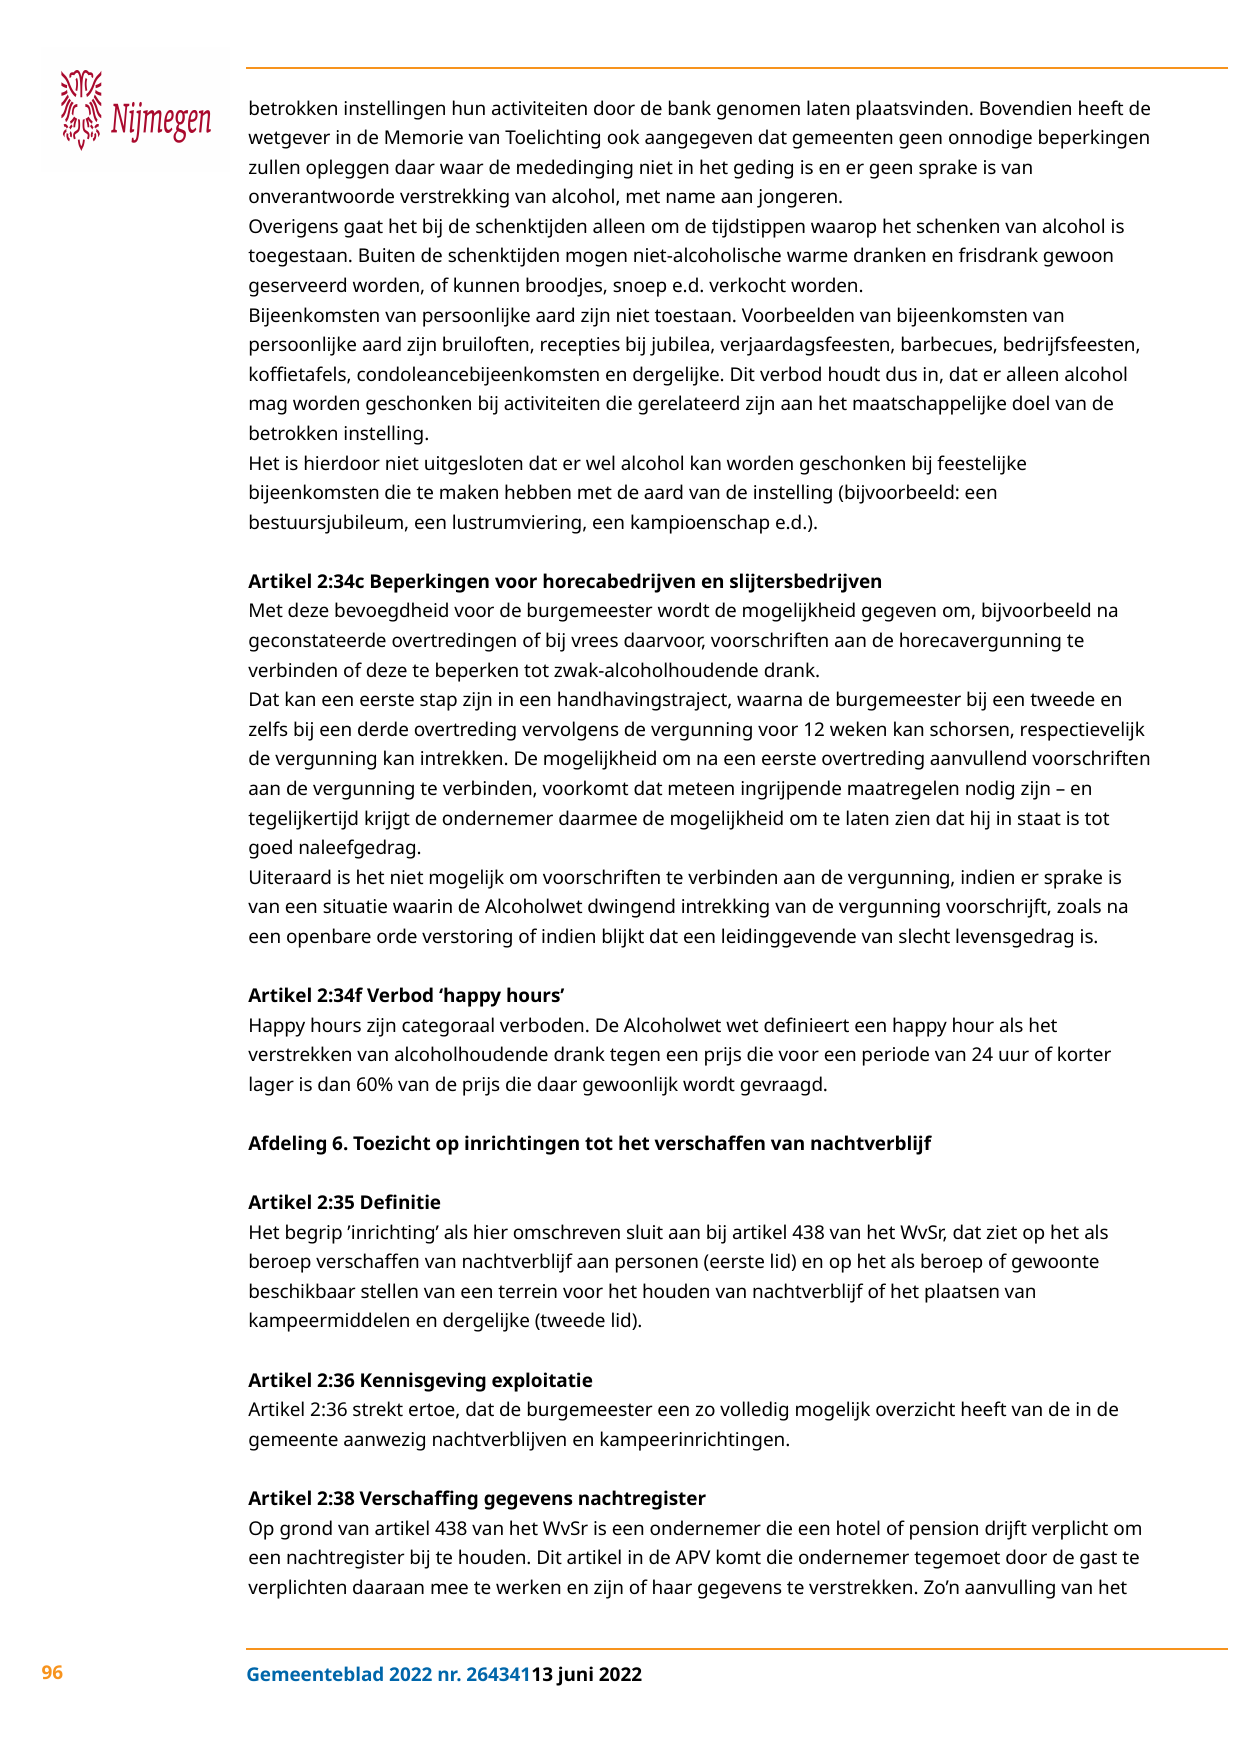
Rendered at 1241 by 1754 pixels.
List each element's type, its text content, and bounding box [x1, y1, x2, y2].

picture [41, 47, 231, 172]
text Artikel 2:36 strekt ertoe, dat de burgemeester een zo volledig mogelijk overzicht heeft van de in de gemeente aanwezig nachtverblijven en kampeerinrichtingen. [248, 1396, 1152, 1452]
text Met deze bevoegdheid voor de burgemeester wordt de mogelijkheid gegeven om, bijvoorbeeld na geconstateerde overtredingen of bij vrees daarvoor, voorschriften aan de horecavergunning te verbinden of deze te beperken tot zwak-alcoholhoudende drank. [248, 598, 1152, 683]
text Happy hours zijn categoraal verboden. De Alcoholwet wet definieert een happy hour als het verstrekken van alcoholhoudende drank tegen een prijs die voor een periode van 24 uur of korter lager is dan 60% van de prijs die daar gewoonlijk wordt gevraagd. [248, 1012, 1152, 1097]
text Overigens gaat het bij de schenktijden alleen om de tijdstippen waarop het schenken van alcohol is toegestaan. Buiten de schenktijden mogen niet-alcoholische warme dranken en frisdrank gewoon geserveerd worden, of kunnen broodjes, snoep e.d. verkocht worden. [248, 213, 1152, 298]
text Uiteraard is het niet mogelijk om voorschriften te verbinden aan de vergunning, indien er sprake is van een situatie waarin de Alcoholwet dwingend intrekking van de vergunning voorschrijft, zoals na een openbare orde verstoring of indien blijkt dat een leidinggevende van slecht levensgedrag is. [248, 864, 1152, 949]
text Het is hierdoor niet uitgesloten dat er wel alcohol kan worden geschonken bij feestelijke bijeenkomsten die te maken hebben met de aard van de instelling (bijvoorbeeld: een bestuursjubileum, een lustrumviering, een kampioenschap e.d.). [248, 450, 1152, 535]
text Dat kan een eerste stap zijn in een handhavingstraject, waarna de burgemeester bij een tweede en zelfs bij een derde overtreding vervolgens de vergunning voor 12 weken kan schorsen, respectievelijk de vergunning kan intrekken. De mogelijkheid om na een eerste overtreding aanvullend voorschriften aan de vergunning te verbinden, voorkomt dat meteen ingrijpende maatregelen nodig zijn – en tegelijkertijd krijgt de ondernemer daarmee de mogelijkheid om te laten zien dat hij in staat is tot goed naleefgedrag. [248, 686, 1152, 860]
text Op grond van artikel 438 van het WvSr is een ondernemer die een hotel of pension drijft verplicht om een nachtregister bij te houden. Dit artikel in de APV komt die ondernemer tegemoet door de gast te verplichten daaraan mee te werken en zijn of haar gegevens te verstrekken. Zo’n aanvulling van het [248, 1515, 1152, 1600]
text Artikel 2:34c Beperkingen voor horecabedrijven en slijtersbedrijven [248, 568, 1152, 594]
text Afdeling 6. Toezicht op inrichtingen tot het verschaffen van nachtverblijf [248, 1130, 1152, 1156]
text Artikel 2:36 Kennisgeving exploitatie [248, 1367, 1152, 1393]
text Artikel 2:34f Verbod ‘happy hours’ [248, 982, 1152, 1008]
text Artikel 2:35 Definitie [248, 1189, 1152, 1215]
text Bijeenkomsten van persoonlijke aard zijn niet toestaan. Voorbeelden van bijeenkomsten van persoonlijke aard zijn bruiloften, recepties bij jubilea, verjaardagsfeesten, barbecues, bedrijfsfeesten, koffietafels, condoleancebijeenkomsten en dergelijke. Dit verbod houdt dus in, dat er alleen alcohol mag worden geschonken bij activiteiten die gerelateerd zijn aan het maatschappelijke doel van de betrokken instelling. [248, 302, 1152, 446]
text Het begrip ’inrichting’ als hier omschreven sluit aan bij artikel 438 van het WvSr, dat ziet op het als beroep verschaffen van nachtverblijf aan personen (eerste lid) en op het als beroep of gewoonte beschikbaar stellen van een terrein voor het houden van nachtverblijf of het plaatsen van kampeermiddelen en dergelijke (tweede lid). [248, 1219, 1152, 1333]
text betrokken instellingen hun activiteiten door de bank genomen laten plaatsvinden. Bovendien heeft de wetgever in de Memorie van Toelichting ook aangegeven dat gemeenten geen onnodige beperkingen zullen opleggen daar waar de mededinging niet in het geding is en er geen sprake is van onverantwoorde verstrekking van alcohol, met name aan jongeren. [248, 95, 1152, 209]
text Artikel 2:38 Verschaffing gegevens nachtregister [248, 1485, 1152, 1511]
